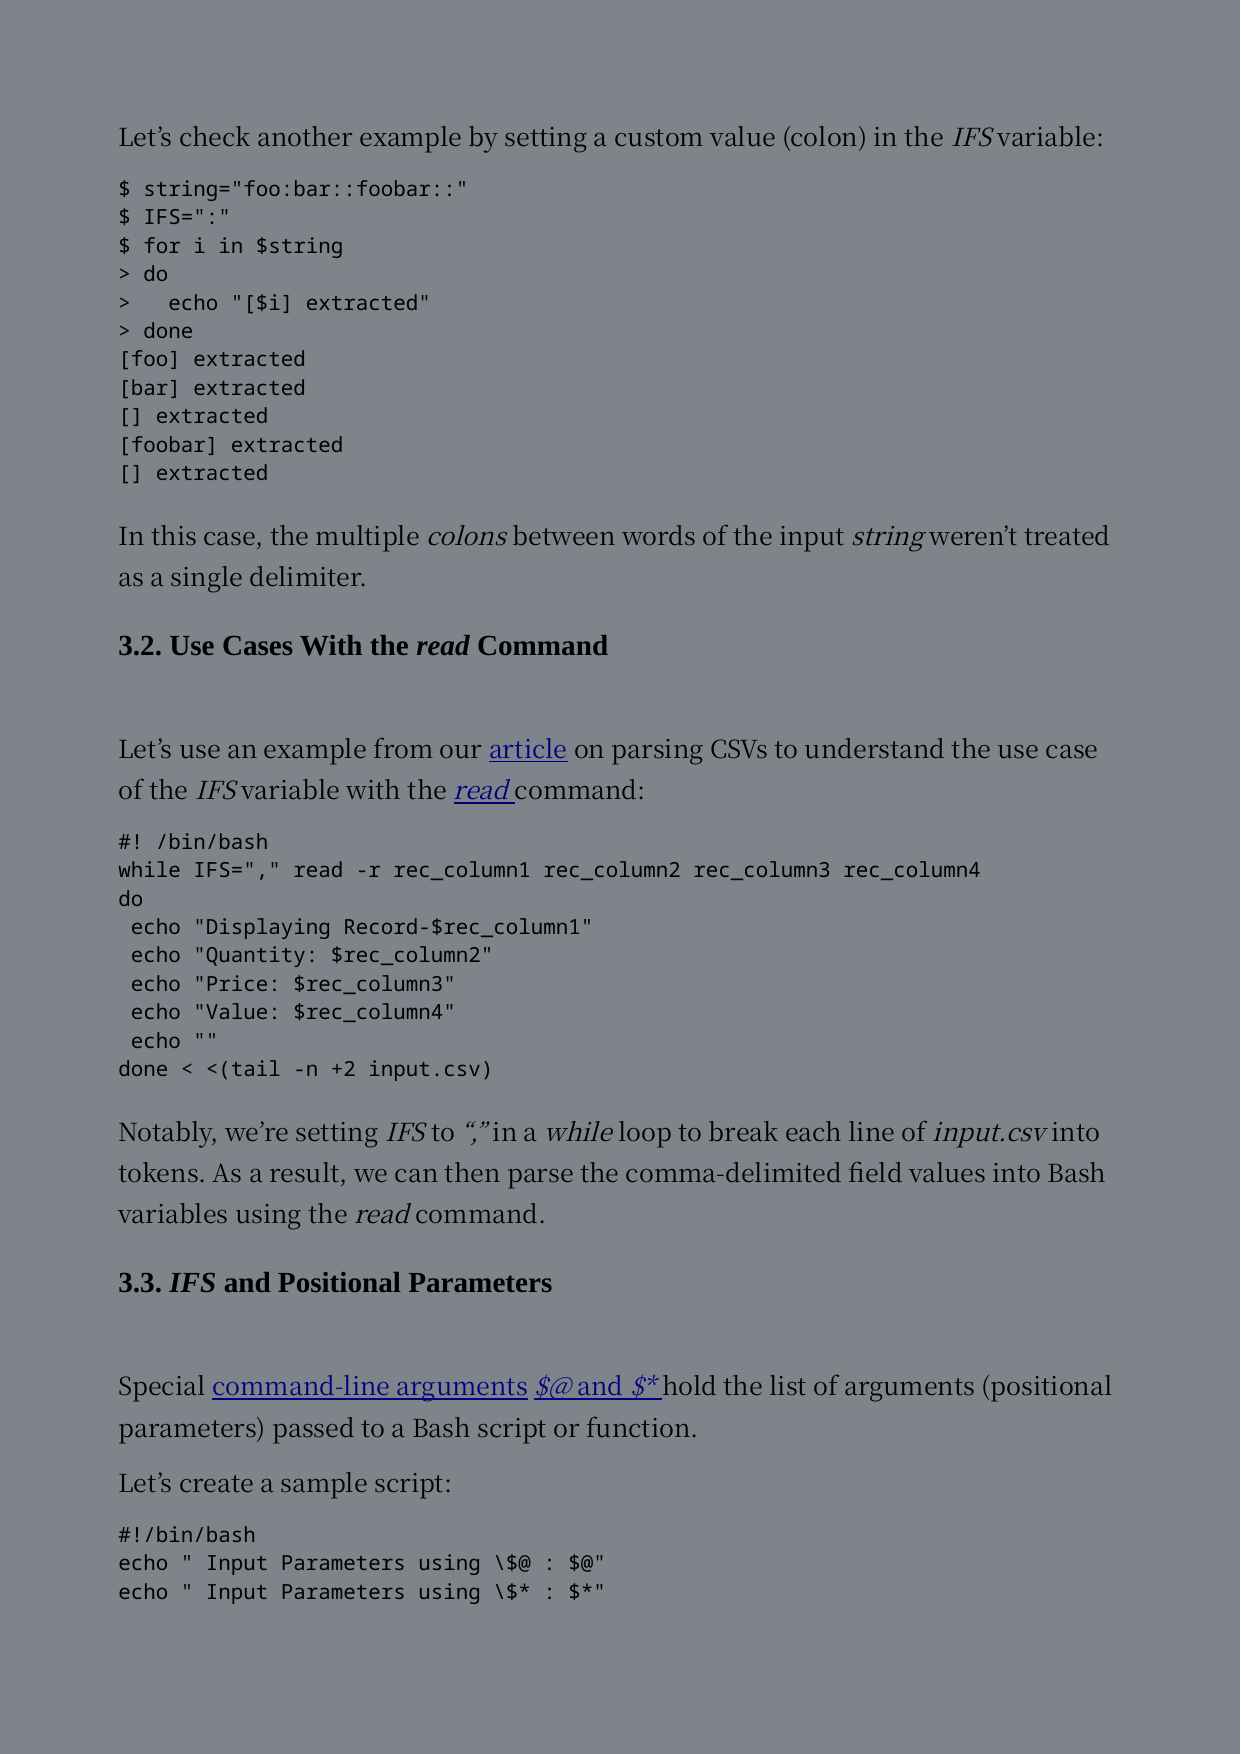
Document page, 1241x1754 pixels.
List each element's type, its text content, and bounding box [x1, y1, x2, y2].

text Let’s check another example by setting a custom value (colon) in the IFS variable: [118, 118, 1122, 154]
text $ string="foo:bar::foobar::" [118, 174, 1122, 202]
text [foo] extracted [118, 344, 1122, 373]
text echo " Input Parameters using \$@ : $@" [118, 1548, 1122, 1577]
text echo " Input Parameters using \$* : $*" [118, 1577, 1122, 1605]
text Special command-line arguments $@ and $* hold the list of arguments (positional parameters) passed to a Bash script or function. [118, 1367, 1122, 1444]
text echo "Value: $rec_column4" [118, 997, 1122, 1026]
text echo "Quantity: $rec_column2" [118, 941, 1122, 969]
text echo "Price: $rec_column3" [118, 969, 1122, 997]
text do [118, 884, 1122, 912]
text Notably, we’re setting IFS to “,” in a while loop to break each line of input.csv into tokens. As a result, we can then parse the comma-delimited field values into Bash variables using the read command. [118, 1112, 1122, 1231]
text [] extracted [118, 458, 1122, 487]
text done < <(tail -n +2 input.csv) [118, 1054, 1122, 1083]
text echo "" [118, 1026, 1122, 1054]
text > done [118, 316, 1122, 344]
text Let’s use an example from our article on parsing CSVs to understand the use case of the IFS variable with the read command: [118, 730, 1122, 807]
text Let’s create a sample script: [118, 1464, 1122, 1500]
text [bar] extracted [118, 373, 1122, 401]
text while IFS="," read -r rec_column1 rec_column2 rec_column3 rec_column4 [118, 855, 1122, 884]
text #! /bin/bash [118, 827, 1122, 855]
text > do [118, 259, 1122, 288]
text $ IFS=":" [118, 202, 1122, 231]
text > echo "[$i] extracted" [118, 288, 1122, 316]
subtitle 3.3. IFS and Positional Parameters [118, 1265, 1122, 1299]
subtitle 3.2. Use Cases With the read Command [118, 628, 1122, 661]
text [] extracted [118, 401, 1122, 430]
text $ for i in $string [118, 231, 1122, 259]
text In this case, the multiple colons between words of the input string weren’t treated as a single delimiter. [118, 516, 1122, 593]
text #!/bin/bash [118, 1520, 1122, 1548]
text echo "Displaying Record-$rec_column1" [118, 912, 1122, 941]
text [foobar] extracted [118, 430, 1122, 458]
